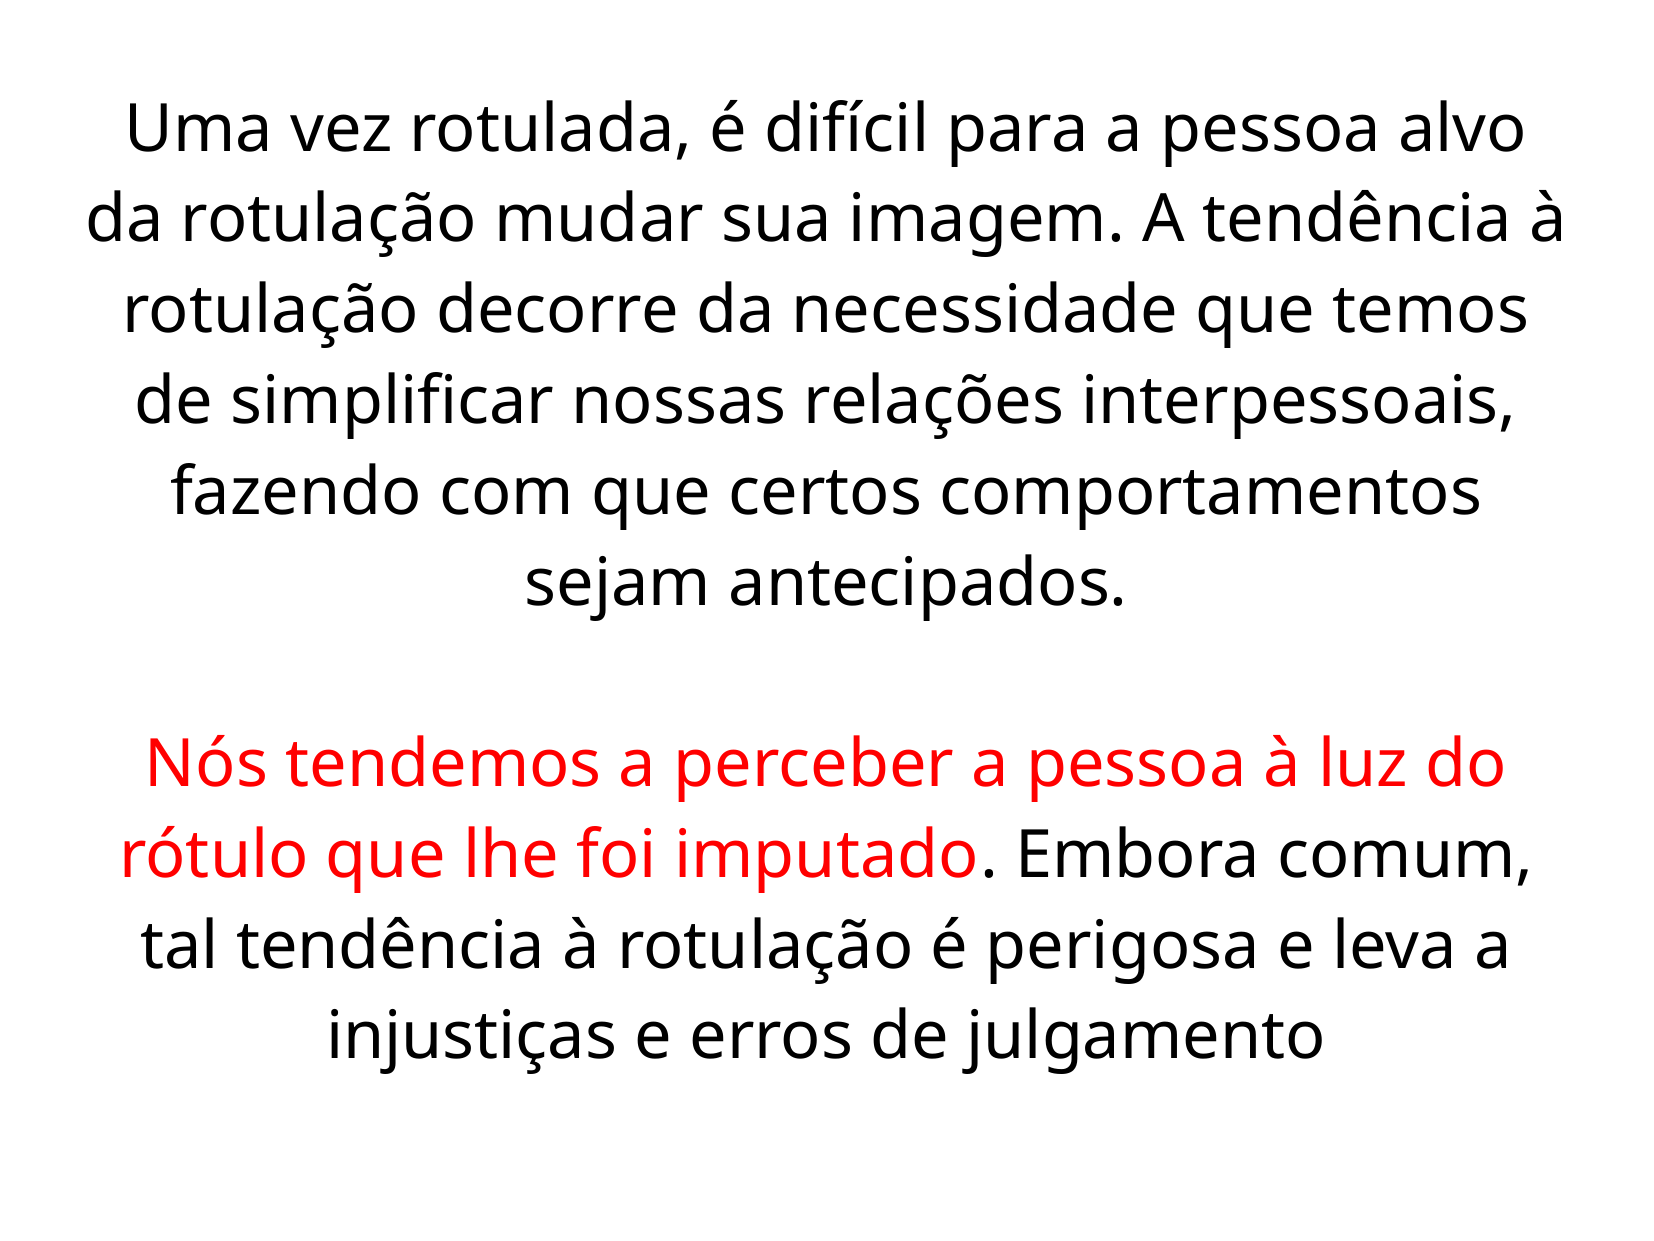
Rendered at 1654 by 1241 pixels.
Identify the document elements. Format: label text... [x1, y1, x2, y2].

subtitle Uma vez rotulada, é difícil para a pessoa alvo da rotulação mudar sua imagem. A tendência à rotulação decorre da necessidade que temos de simplificar nossas relações interpessoais, fazendo com que certos comportamentos sejam antecipados. Nós tendemos a perceber a pessoa à luz do rótulo que lhe foi imputado. Embora comum, tal tendência à rotulação é perigosa e leva a injustiças e erros de julgamento [82, 49, 1571, 1109]
